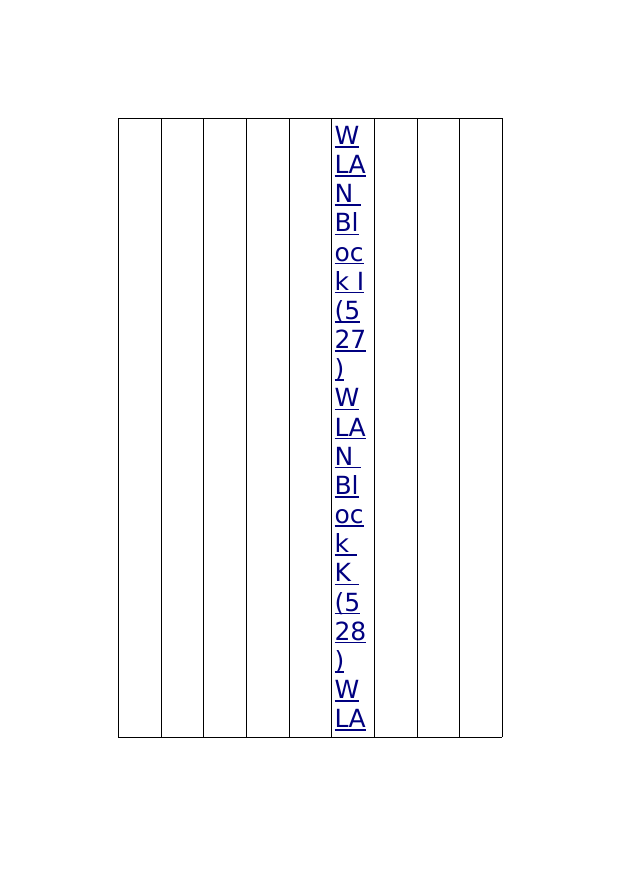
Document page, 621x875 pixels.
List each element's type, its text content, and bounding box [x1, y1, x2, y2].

table_cell WLAN Block I (527) WLAN Block K (528) WLA [332, 119, 374, 737]
table_cell [418, 119, 459, 737]
table_cell [460, 119, 502, 737]
table_cell [204, 119, 246, 737]
table_cell [247, 119, 289, 737]
table_cell [290, 119, 331, 737]
table_cell [119, 119, 161, 737]
table_cell [375, 119, 417, 737]
table_cell [162, 119, 203, 737]
